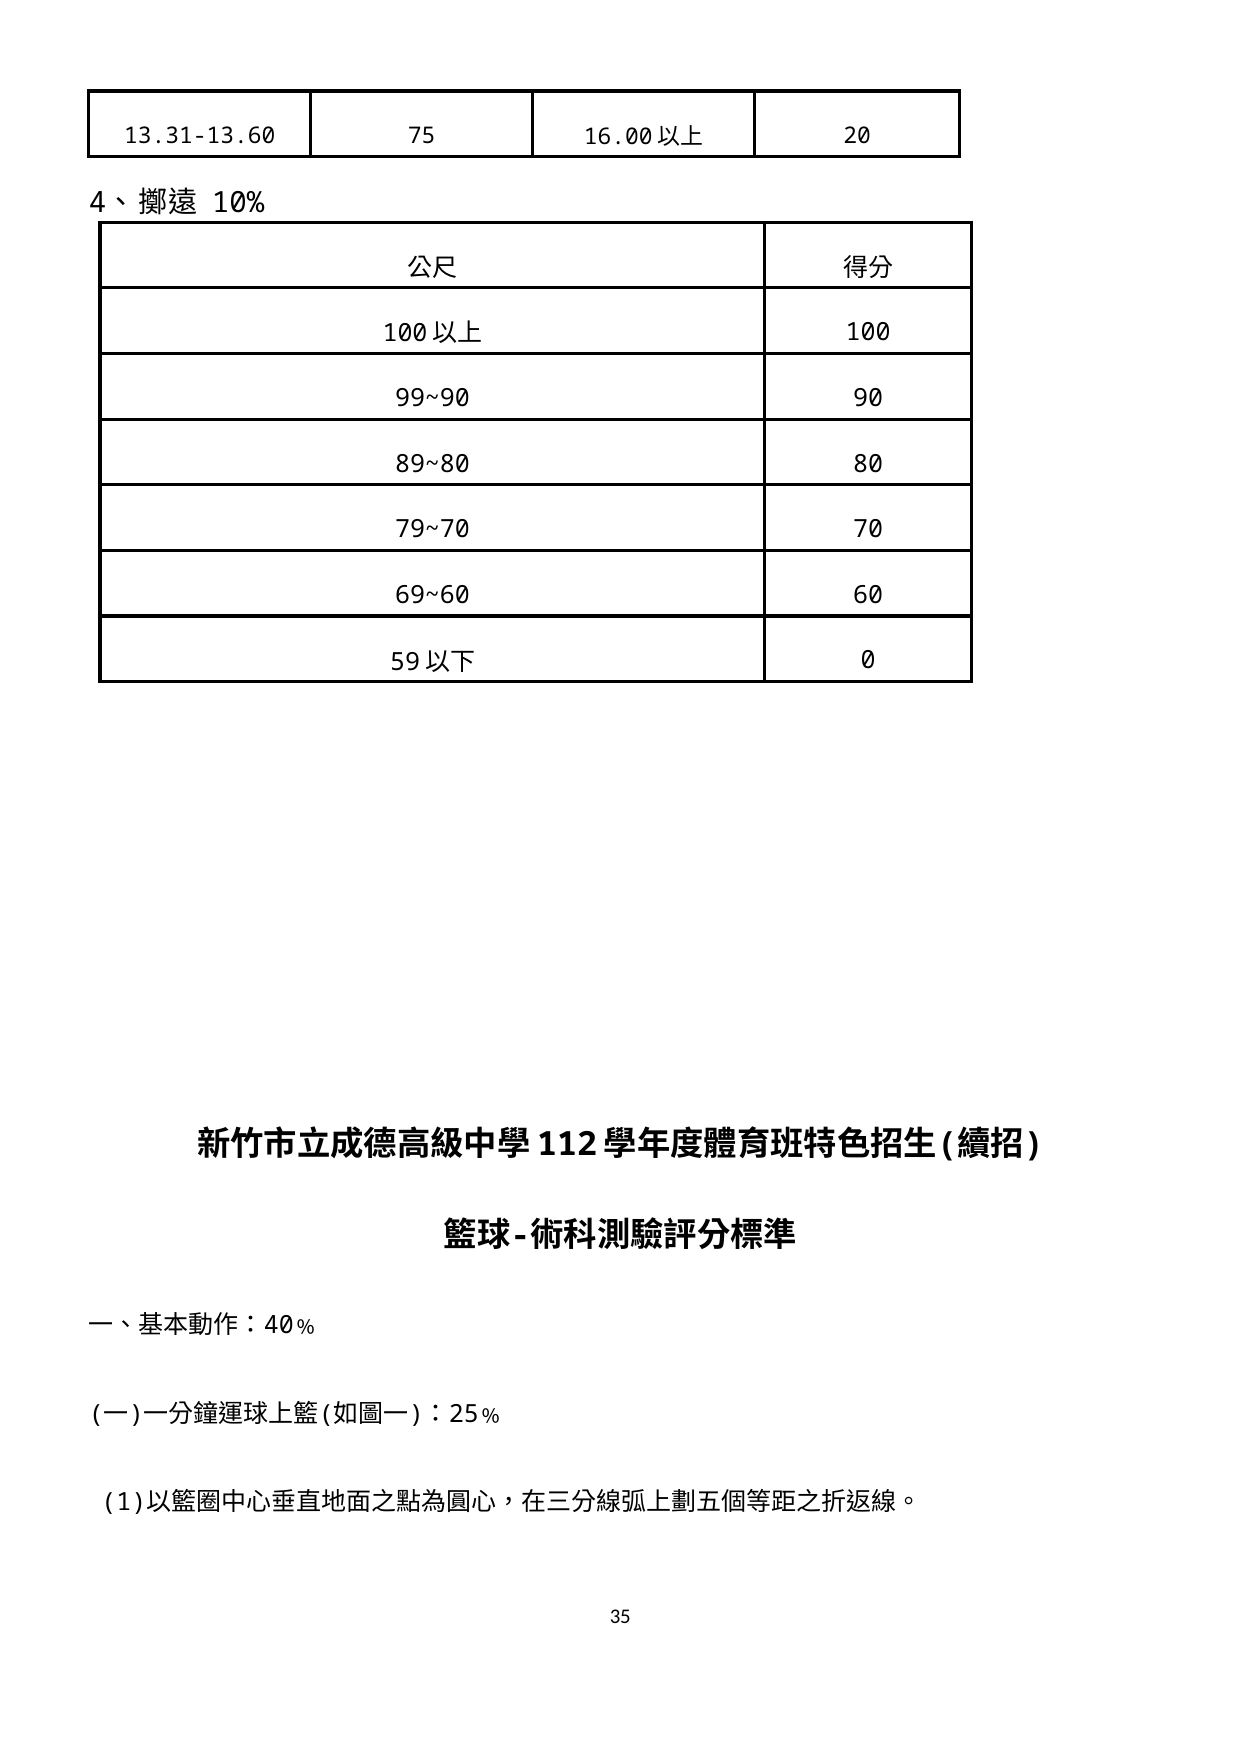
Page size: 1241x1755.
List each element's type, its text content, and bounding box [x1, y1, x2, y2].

table_cell 80 [766, 421, 970, 483]
list 擲遠 10% [89, 158, 1152, 221]
table_cell 100以上 [102, 289, 763, 352]
table_cell 89~80 [102, 421, 763, 483]
table_cell 13.31-13.60 [90, 93, 309, 155]
text 新竹市立成德高級中學112學年度體育班特色招生(續招) [89, 1100, 1152, 1162]
table_cell 90 [766, 355, 970, 417]
table_cell 59以下 [102, 618, 763, 680]
table_header 公尺 [102, 224, 763, 286]
text 一、基本動作：40﹪ [89, 1281, 1152, 1343]
table_cell 16.00以上 [534, 93, 753, 155]
text (1)以籃圈中心垂直地面之點為圓心，在三分線弧上劃五個等距之折返線。 [89, 1458, 1152, 1521]
table_cell 0 [766, 618, 970, 680]
table_cell 75 [312, 93, 531, 155]
table_cell 69~60 [102, 552, 763, 614]
table_cell 20 [756, 93, 958, 155]
text (一)一分鐘運球上籃(如圖一)：25﹪ [89, 1369, 1152, 1432]
table_cell 70 [766, 486, 970, 549]
table_cell 79~70 [102, 486, 763, 549]
table_cell 60 [766, 552, 970, 614]
text 籃球-術科測驗評分標準 [89, 1190, 1152, 1253]
table_cell 100 [766, 289, 970, 352]
table_cell 99~90 [102, 355, 763, 417]
table_header 得分 [766, 224, 970, 286]
